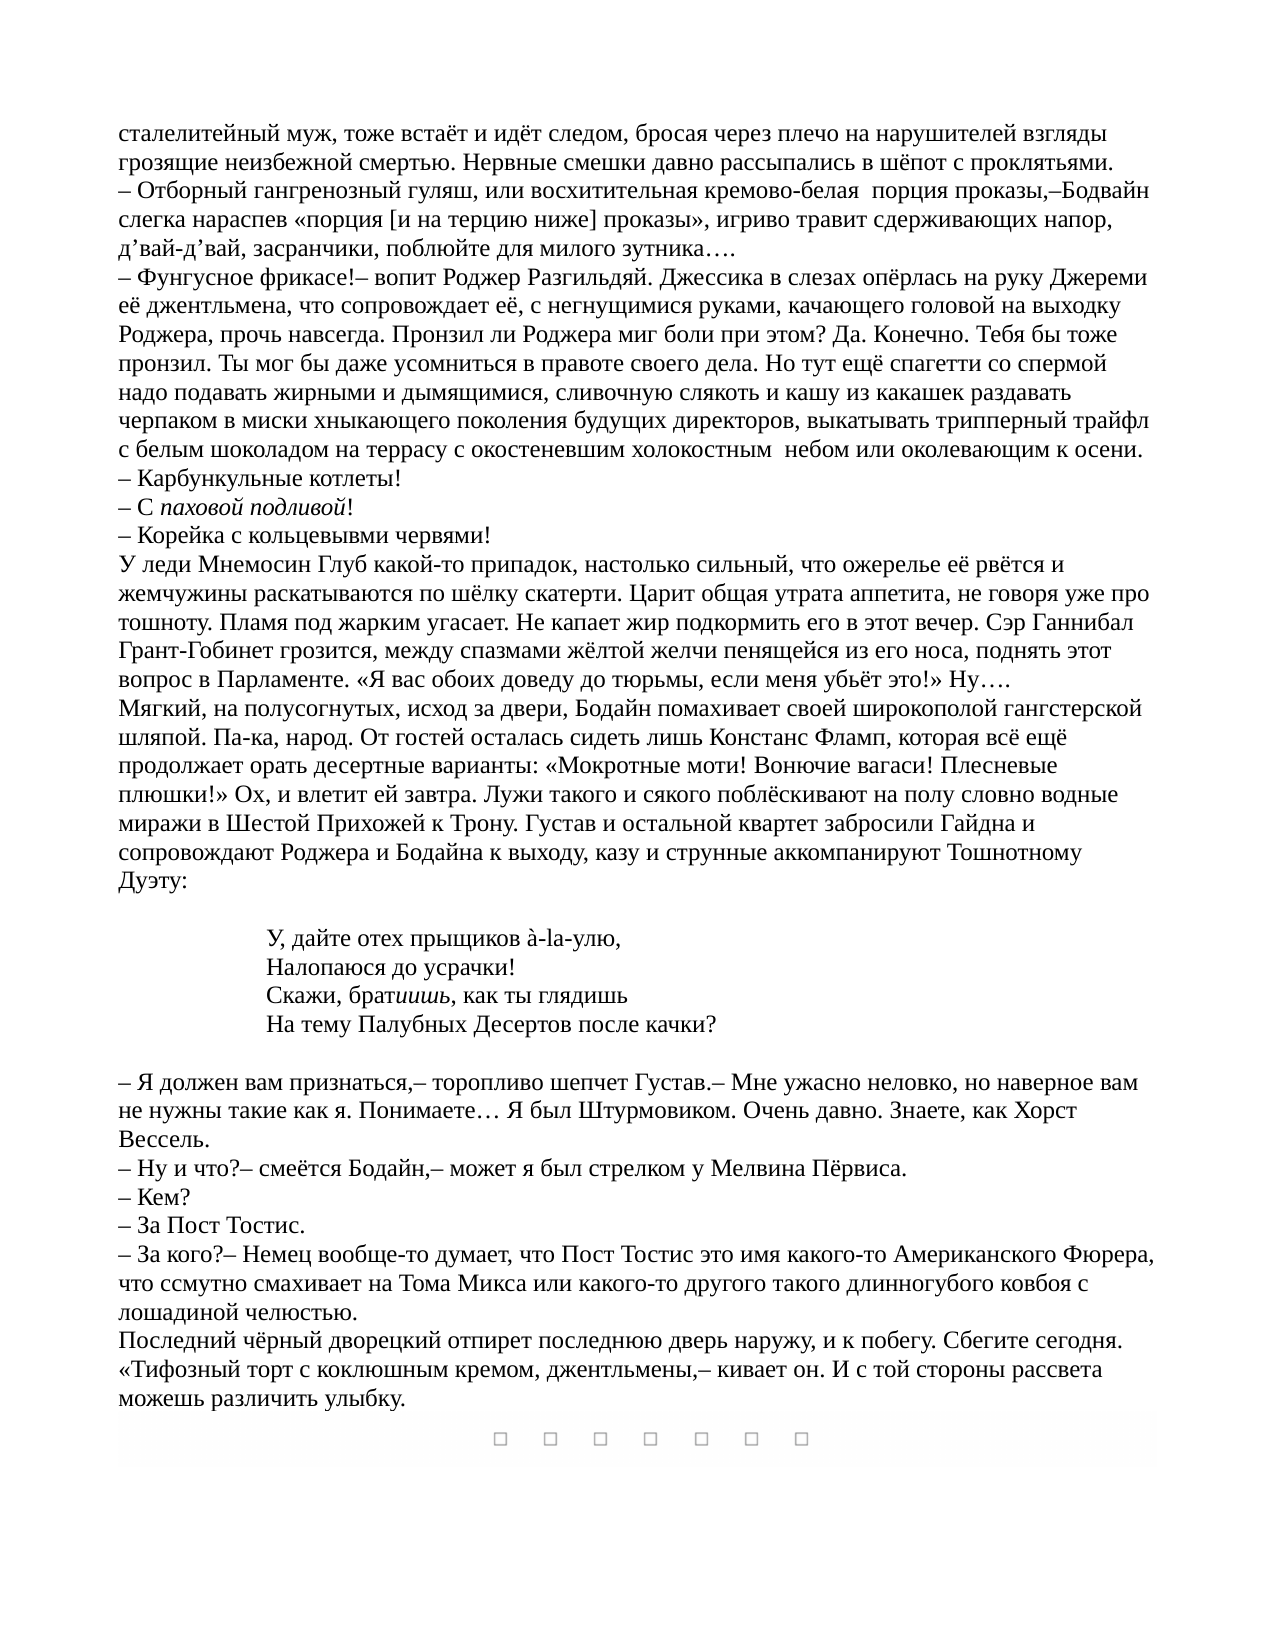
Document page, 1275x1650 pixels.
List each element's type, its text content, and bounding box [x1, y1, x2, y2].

text сталелитейный муж, тоже встаёт и идёт следом, бросая через плечо на нарушителей взгляды грозящие неизбежной смертью. Нервные смешки давно рассыпались в шёпот с проклятьями. [118, 118, 1157, 176]
text На тему Палубных Десертов после качки? [266, 1009, 1157, 1038]
text – С паховой подливой! [118, 492, 1157, 521]
text Налопаюся до усрачки! [266, 952, 1157, 981]
text – Фунгусное фрикасе!– вопит Роджер Разгильдяй. Джессика в слезах опёрлась на руку Джереми её джентльмена, что сопровождает её, с негнущимися руками, качающего головой на выходку Роджера, прочь навсегда. Пронзил ли Роджера миг боли при этом? Да. Конечно. Тебя бы тоже пронзил. Ты мог бы даже усомниться в правоте своего дела. Но тут ещё спагетти со спермой надо подавать жирными и дымящимися, сливочную слякоть и кашу из какашек раздавать черпаком в миски хныкающего поколения будущих директоров, выкатывать трипперный трайфл с белым шоколадом на террасу с окостеневшим холокостным небом или околевающим к осени. [118, 262, 1157, 463]
text – Карбункульные котлеты! [118, 463, 1157, 492]
text Скажи, братиишь, как ты глядишь [266, 981, 1157, 1009]
text – Кем? [118, 1182, 1157, 1211]
text Мягкий, на полусогнутых, исход за двери, Бодайн помахивает своей широкополой гангстерской шляпой. Па-ка, народ. От гостей осталась сидеть лишь Констанс Фламп, которая всё ещё продолжает орать десертные варианты: «Мокротные моти! Вонючие вагаси! Плесневые плюшки!» Ох, и влетит ей завтра. Лужи такого и сякого поблёскивают на полу словно водные миражи в Шестой Прихожей к Трону. Густав и остальной квартет забросили Гайдна и сопровождают Роджера и Бодайна к выходу, казу и струнные аккомпанируют Тошнотному Дуэту: [118, 693, 1157, 894]
text У леди Мнемосин Глуб какой-то припадок, настолько сильный, что ожерелье её рвётся и жемчужины раскатываются по шёлку скатерти. Царит общая утрата аппетита, не говоря уже про тошноту. Пламя под жарким угасает. Не капает жир подкормить его в этот вечер. Сэр Ганнибал Грант-Гобинет грозится, между спазмами жёлтой желчи пенящейся из его носа, поднять этот вопрос в Парламенте. «Я вас обоих доведу до тюрьмы, если меня убьёт это!» Ну…. [118, 549, 1157, 693]
text – Я должен вам признаться,– торопливо шепчет Густав.– Мне ужасно неловко, но наверное вам не нужны такие как я. Понимаете… Я был Штурмовиком. Очень давно. Знаете, как Хорст Вессель. [118, 1067, 1157, 1153]
text – Корейка с кольцевывми червями! [118, 521, 1157, 549]
picture [118, 1411, 1157, 1467]
text – Ну и что?– смеётся Бодайн,– может я был стрелком у Мелвина Пёрвиса. [118, 1153, 1157, 1182]
text – За кого?– Немец вообще-то думает, что Пост Тостис это имя какого-то Американского Фюрера, что ссмутно смахивает на Тома Микса или какого-то другого такого длинногубого ковбоя с лошадиной челюстью. [118, 1239, 1157, 1326]
text – Отборный гангренозный гуляш, или восхитительная кремово-белая порция проказы,–Бодвайн слегка нараспев «порция [и на терцию ниже] проказы», игриво травит сдерживающих напор, д’вай-д’вай, засранчики, поблюйте для милого зутника…. [118, 176, 1157, 262]
text У, дайте отех прыщиков à-la-улю, [266, 923, 1157, 952]
text – За Пост Тостис. [118, 1211, 1157, 1239]
text Последний чёрный дворецкий отпирет последнюю дверь наружу, и к побегу. Сбегите сегодня. «Тифозный торт с коклюшным кремом, джентльмены,– кивает он. И с той стороны рассвета можешь различить улыбку. [118, 1326, 1157, 1411]
